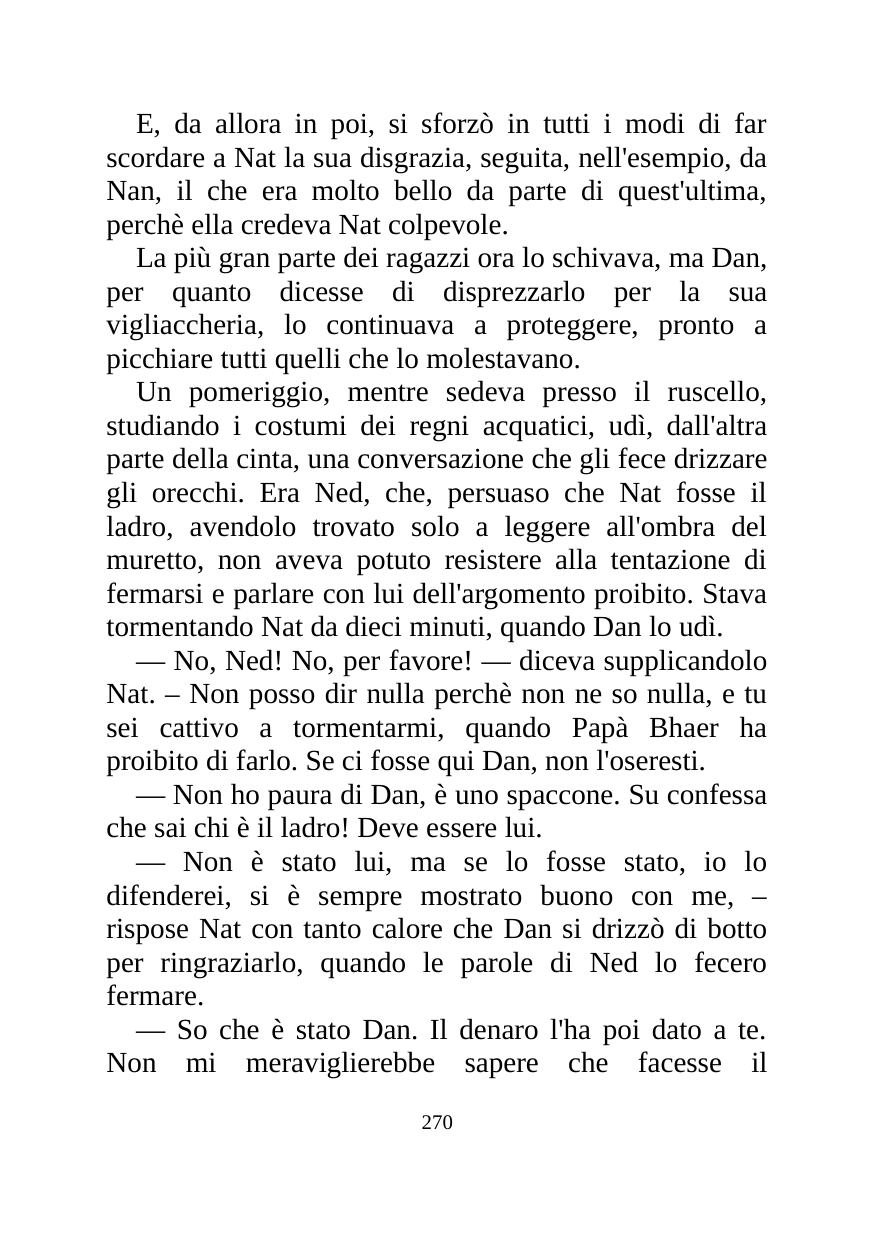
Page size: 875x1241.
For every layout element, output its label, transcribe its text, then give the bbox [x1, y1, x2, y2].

text — Non ho paura di Dan, è uno spaccone. Su confessa che sai chi è il ladro! Deve essere lui. [106, 777, 768, 844]
text — No, Ned! No, per favore! — diceva supplicandolo Nat. – Non posso dir nulla perchè non ne so nulla, e tu sei cattivo a tormentarmi, quando Papà Bhaer ha proibito di farlo. Se ci fosse qui Dan, non l'oseresti. [106, 643, 768, 777]
text E, da allora in poi, si sforzò in tutti i modi di far scordare a Nat la sua disgrazia, seguita, nell'esempio, da Nan, il che era molto bello da parte di quest'ultima, perchè ella credeva Nat colpevole. [106, 106, 768, 240]
text — Non è stato lui, ma se lo fosse stato, io lo difenderei, si è sempre mostrato buono con me, – rispose Nat con tanto calore che Dan si drizzò di botto per ringraziarlo, quando le parole di Ned lo fecero fermare. [106, 844, 768, 1012]
text — So che è stato Dan. Il denaro l'ha poi dato a te. Non mi meraviglierebbe sapere che facesse il [106, 1012, 768, 1079]
text La più gran parte dei ragazzi ora lo schivava, ma Dan, per quanto dicesse di disprezzarlo per la sua vigliaccheria, lo continuava a proteggere, pronto a picchiare tutti quelli che lo molestavano. [106, 240, 768, 374]
text Un pomeriggio, mentre sedeva presso il ruscello, studiando i costumi dei regni acquatici, udì, dall'altra parte della cinta, una conversazione che gli fece drizzare gli orecchi. Era Ned, che, persuaso che Nat fosse il ladro, avendolo trovato solo a leggere all'ombra del muretto, non aveva potuto resistere alla tentazione di fermarsi e parlare con lui dell'argomento proibito. Stava tormentando Nat da dieci minuti, quando Dan lo udì. [106, 374, 768, 643]
